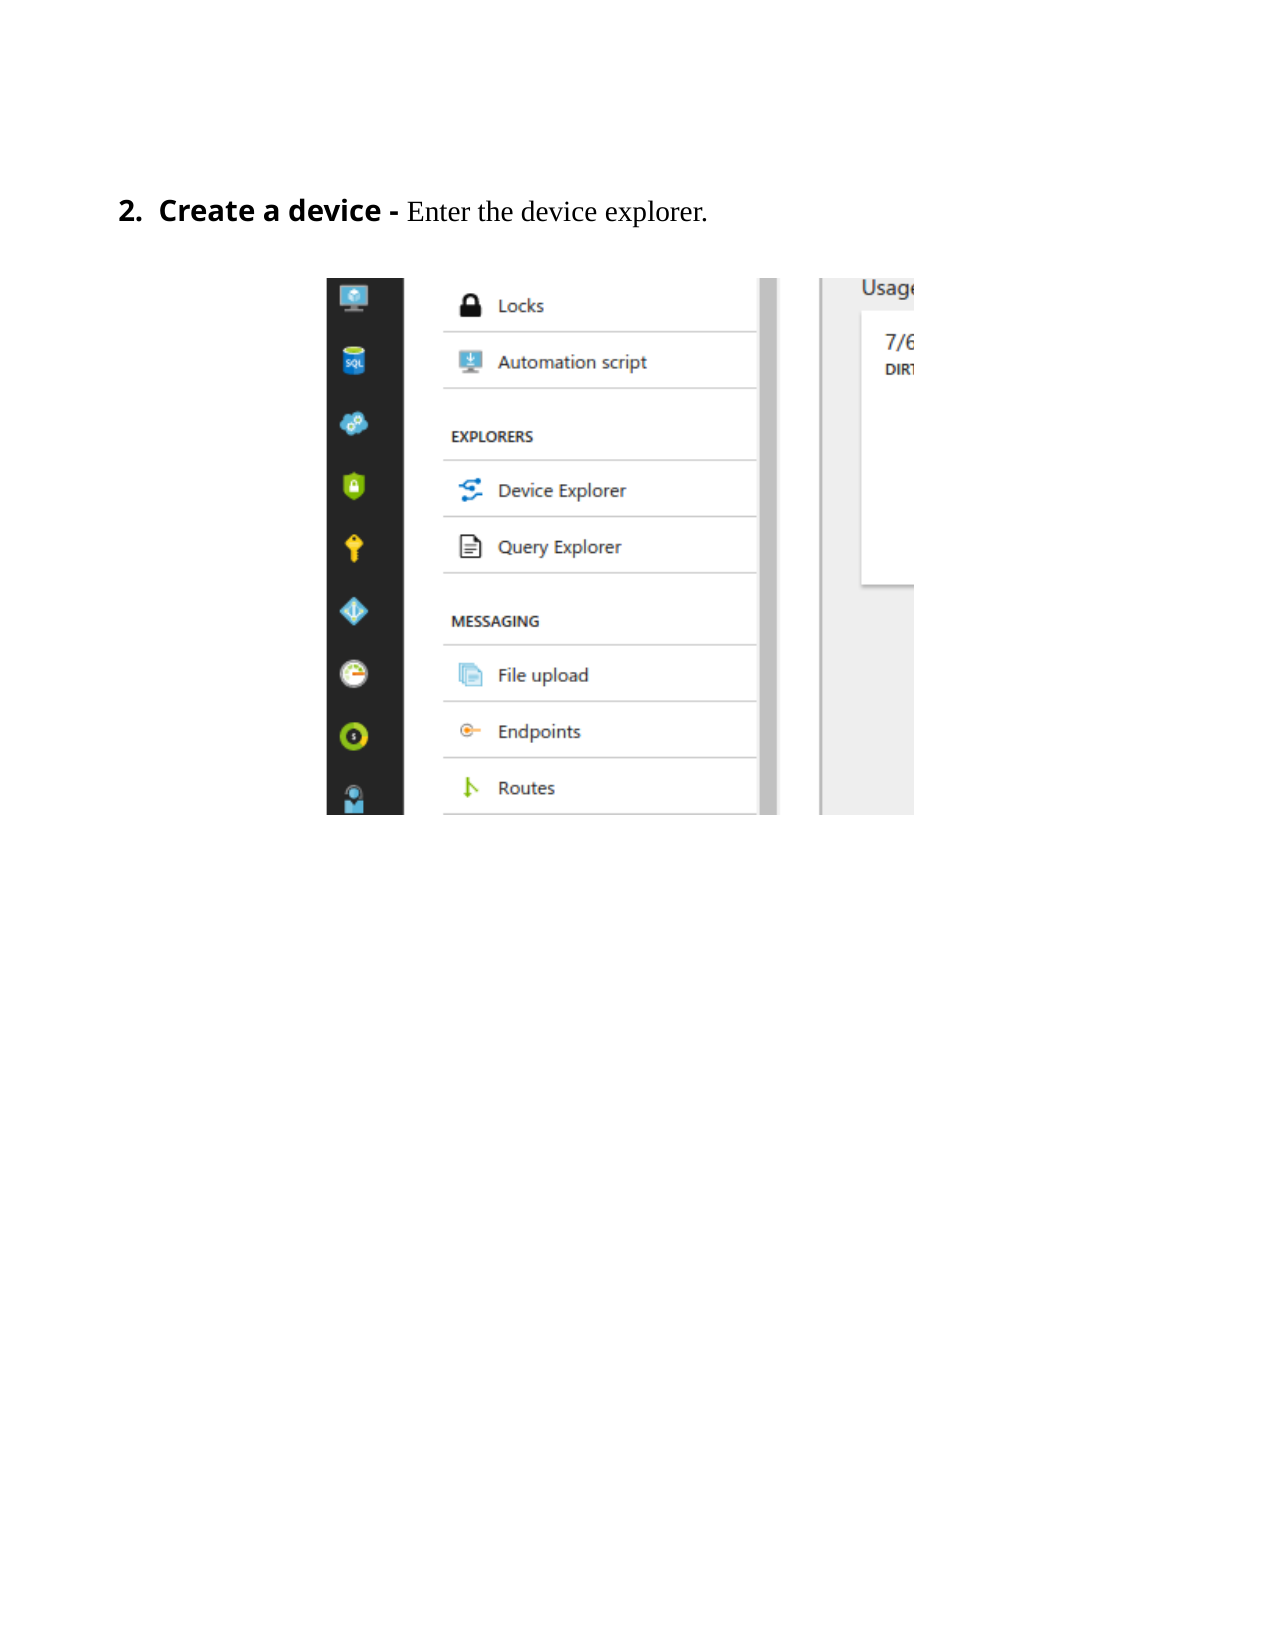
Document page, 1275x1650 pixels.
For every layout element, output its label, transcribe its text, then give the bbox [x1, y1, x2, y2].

picture [326, 278, 914, 815]
subtitle 2. Create a device - Enter the device explorer. [118, 190, 1157, 230]
